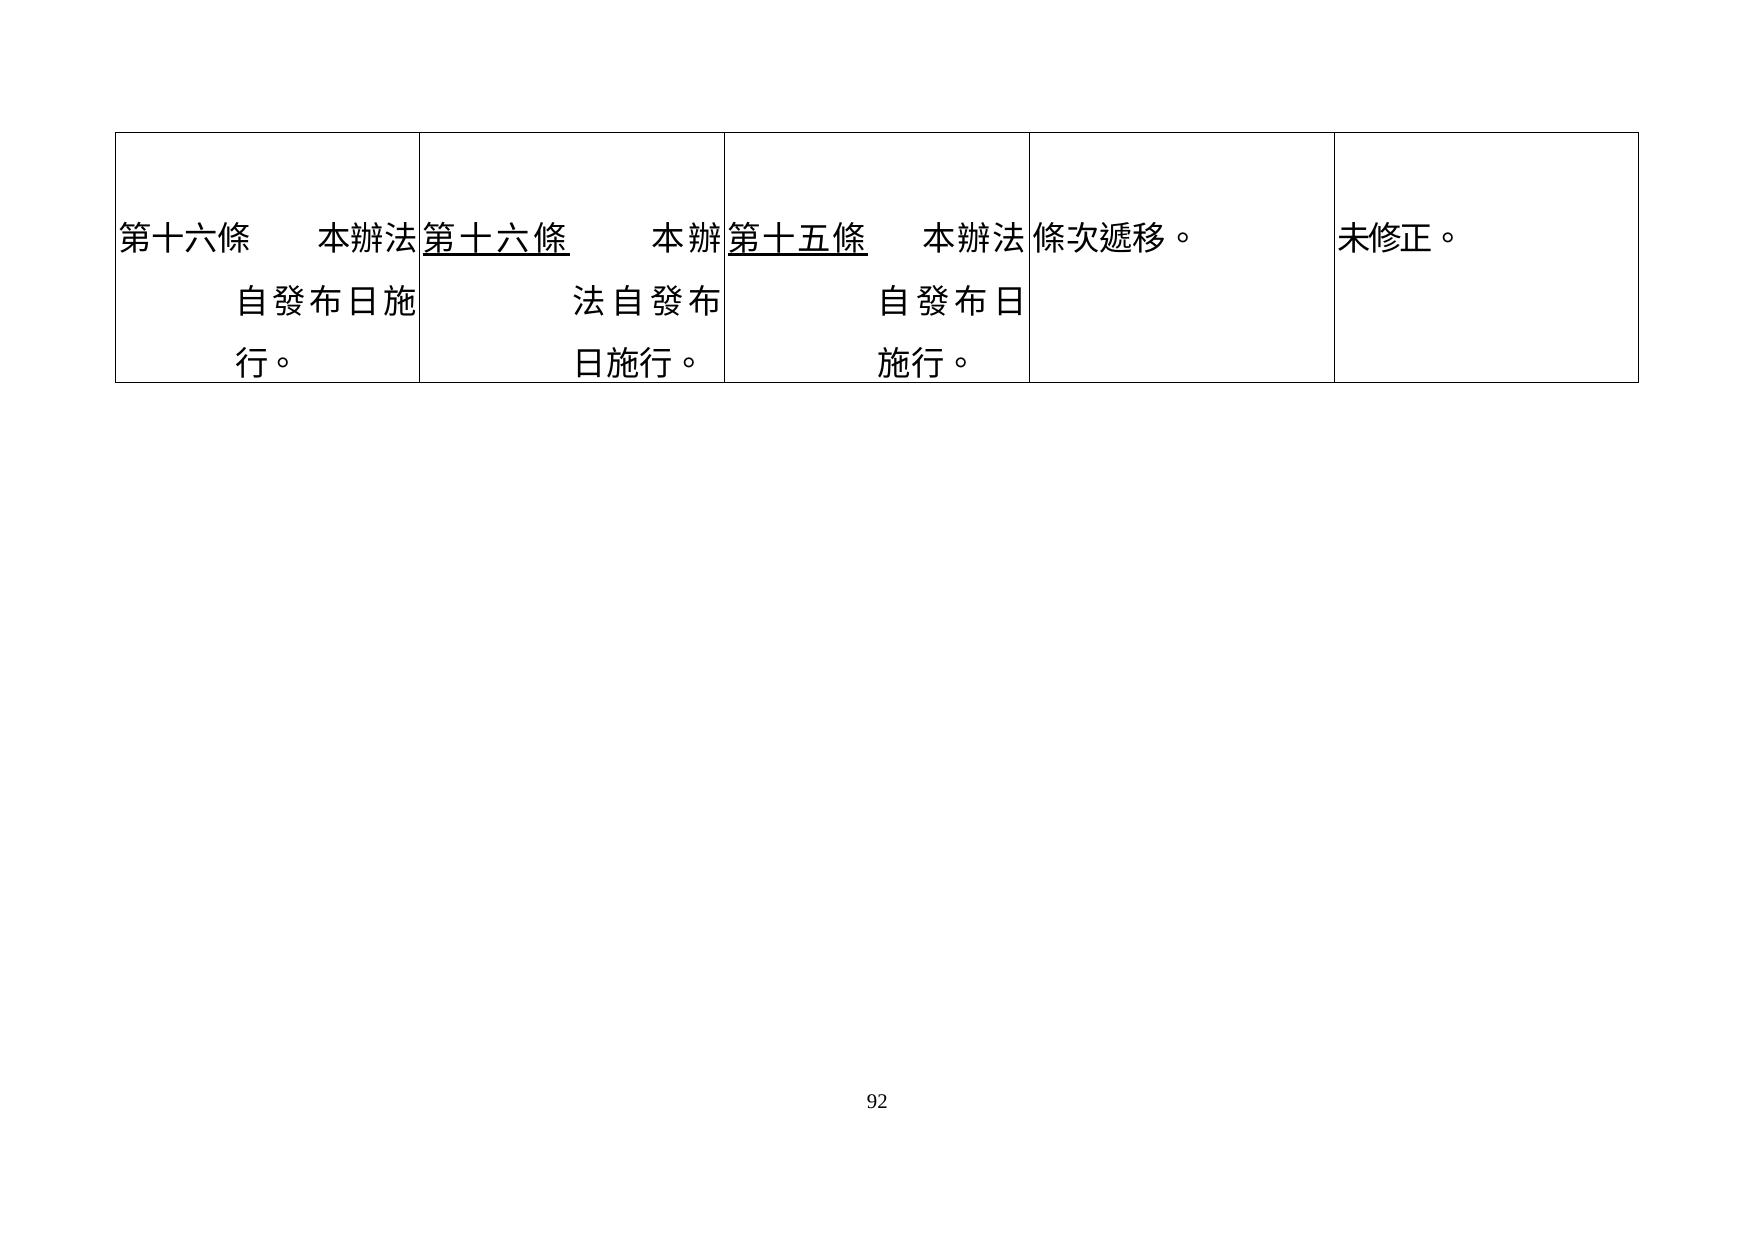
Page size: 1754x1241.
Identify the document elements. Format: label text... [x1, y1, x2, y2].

table_cell 未修正。 [1335, 133, 1638, 382]
table_cell 條次遞移。 [1030, 133, 1334, 382]
table_cell 第十六條 本辦法自發布日施行。 [420, 133, 724, 382]
table_cell 第十五條 本辦法自發布日施行。 [725, 133, 1029, 382]
table_cell 第十六條 本辦法自發布日施行。 [116, 133, 419, 382]
